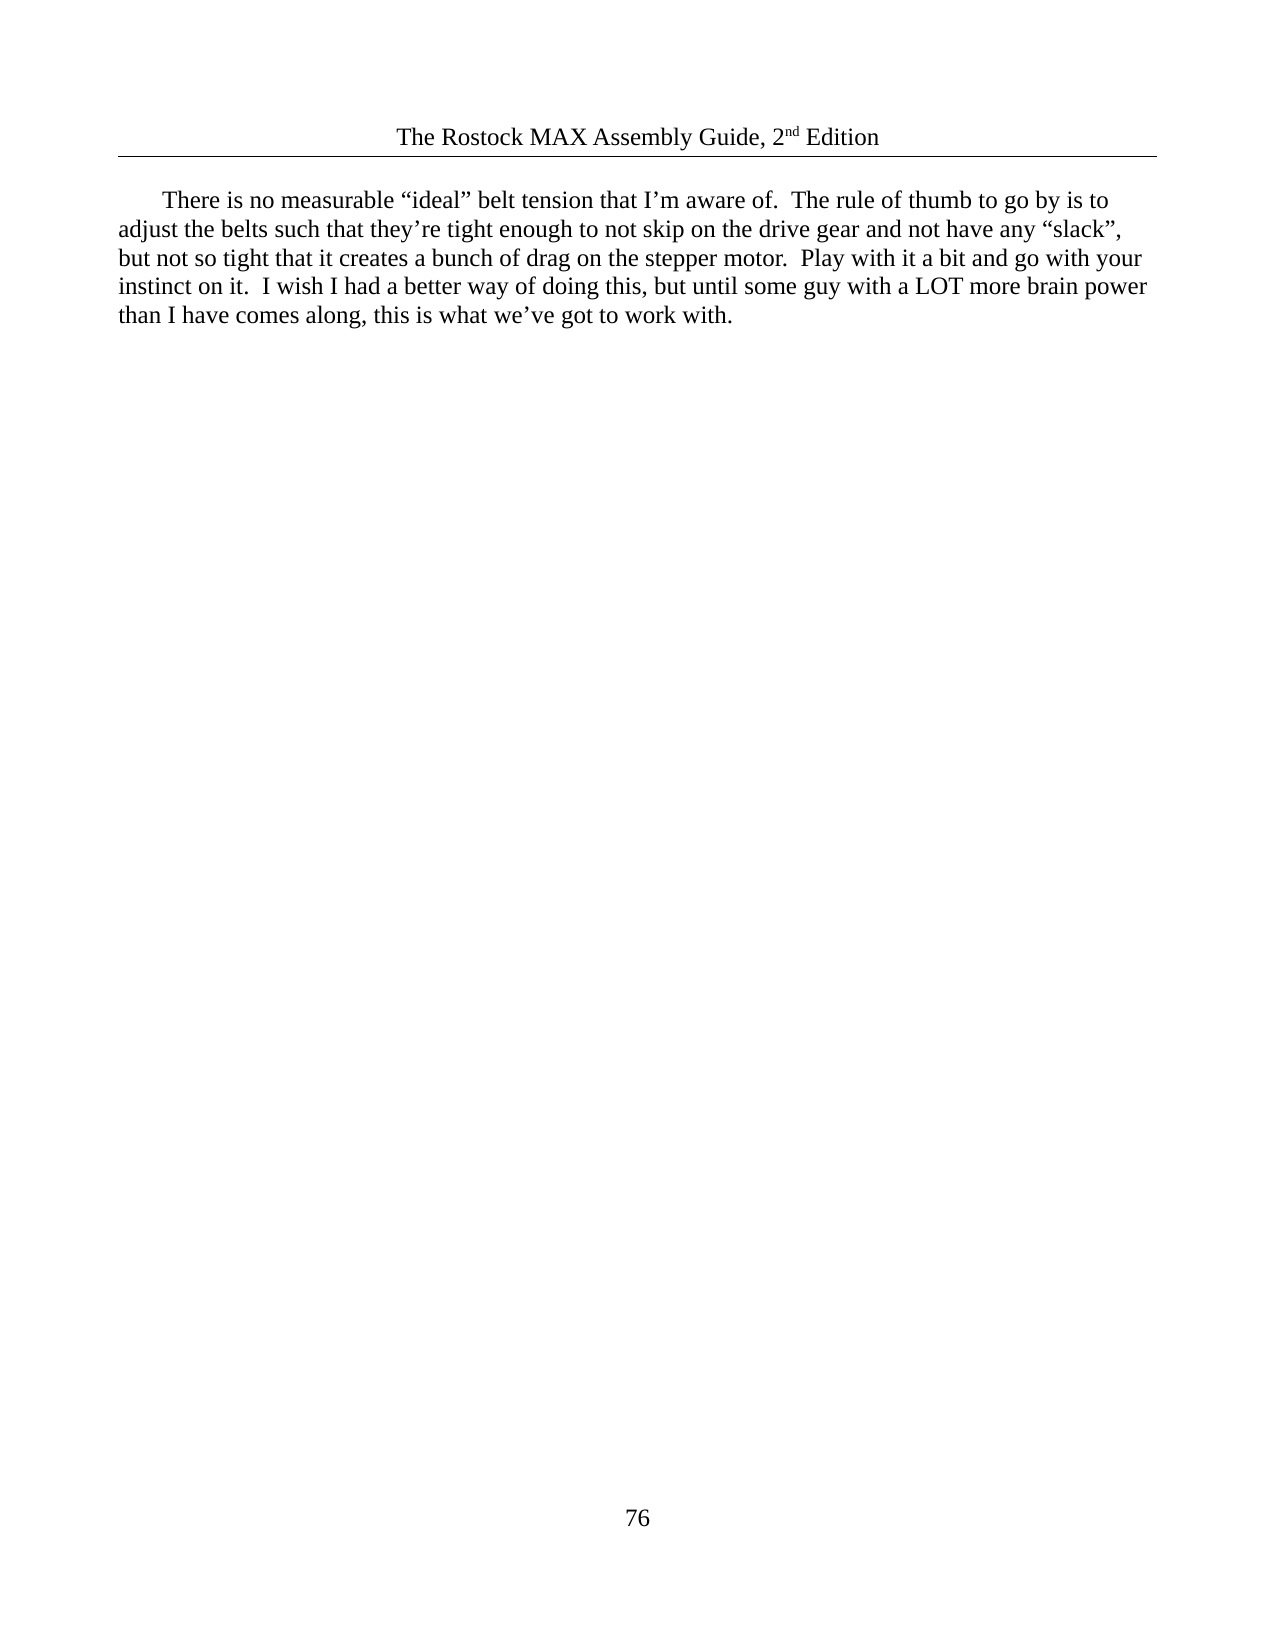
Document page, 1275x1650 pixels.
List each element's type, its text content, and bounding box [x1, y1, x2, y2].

text There is no measurable “ideal” belt tension that I’m aware of. The rule of thumb to go by is to adjust the belts such that they’re tight enough to not skip on the drive gear and not have any “slack”, but not so tight that it creates a bunch of drag on the stepper motor. Play with it a bit and go with your instinct on it. I wish I had a better way of doing this, but until some guy with a LOT more brain power than I have comes along, this is what we’ve got to work with. [118, 185, 1157, 329]
